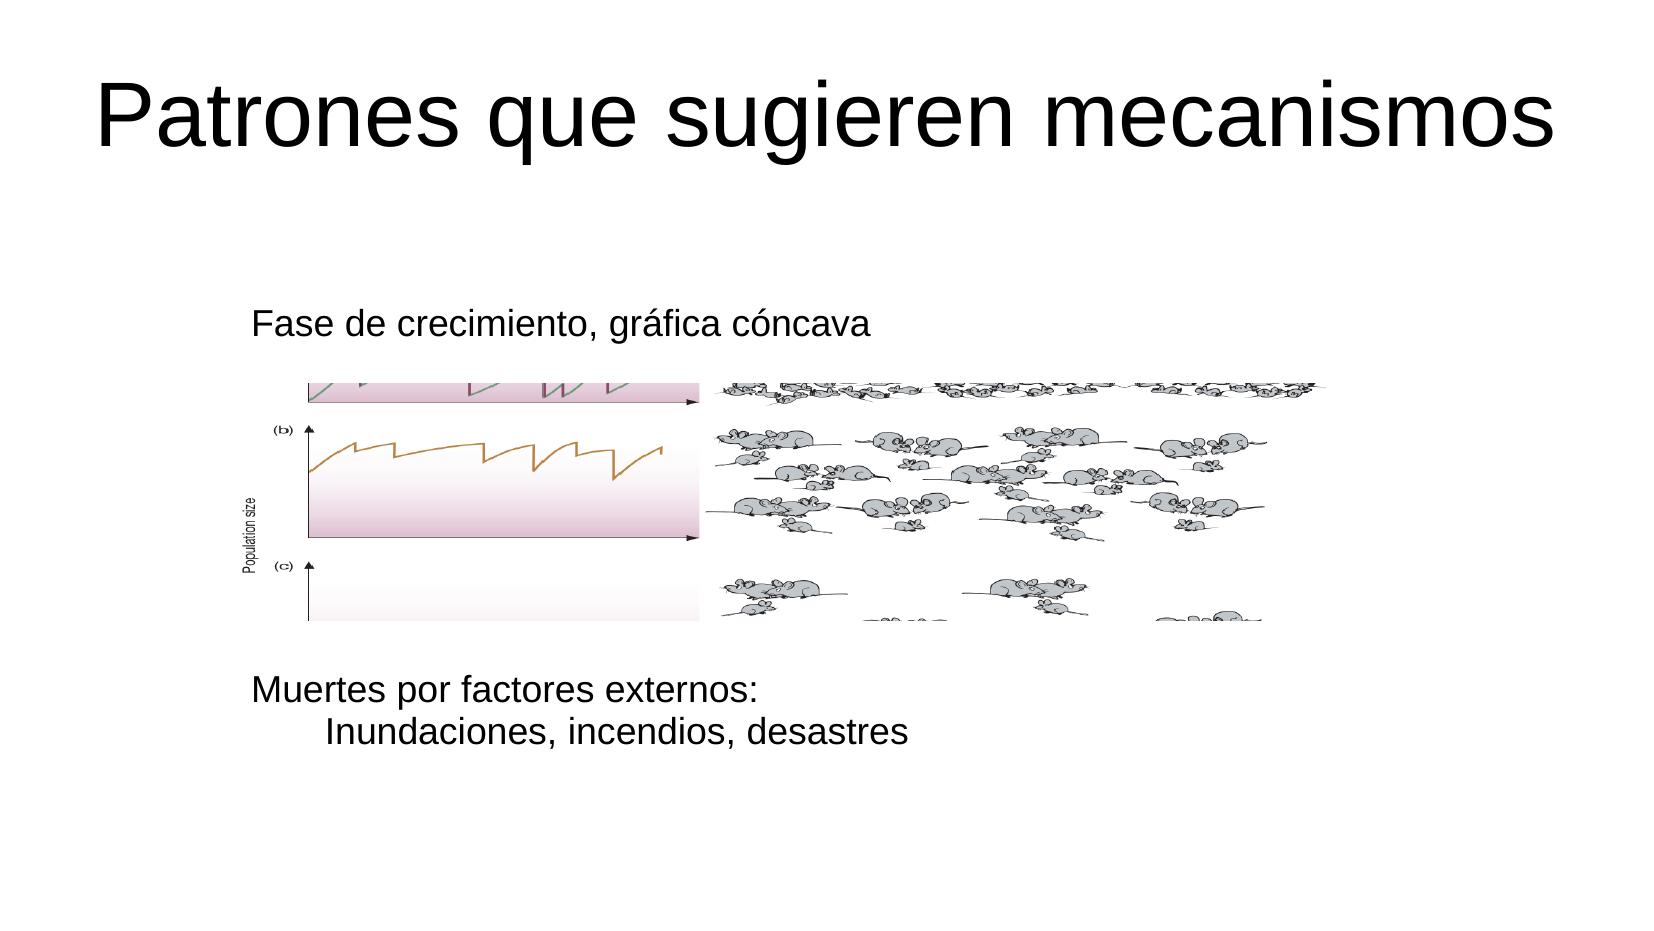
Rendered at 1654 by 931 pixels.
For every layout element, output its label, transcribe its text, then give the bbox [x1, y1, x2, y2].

title Patrones que sugieren mecanismos [82, 37, 1571, 193]
picture [236, 383, 1363, 621]
text_box Muertes por factores externos: Inundaciones, incendios, desastres [236, 661, 924, 761]
text_box Fase de crecimiento, gráfica cóncava [236, 295, 886, 353]
